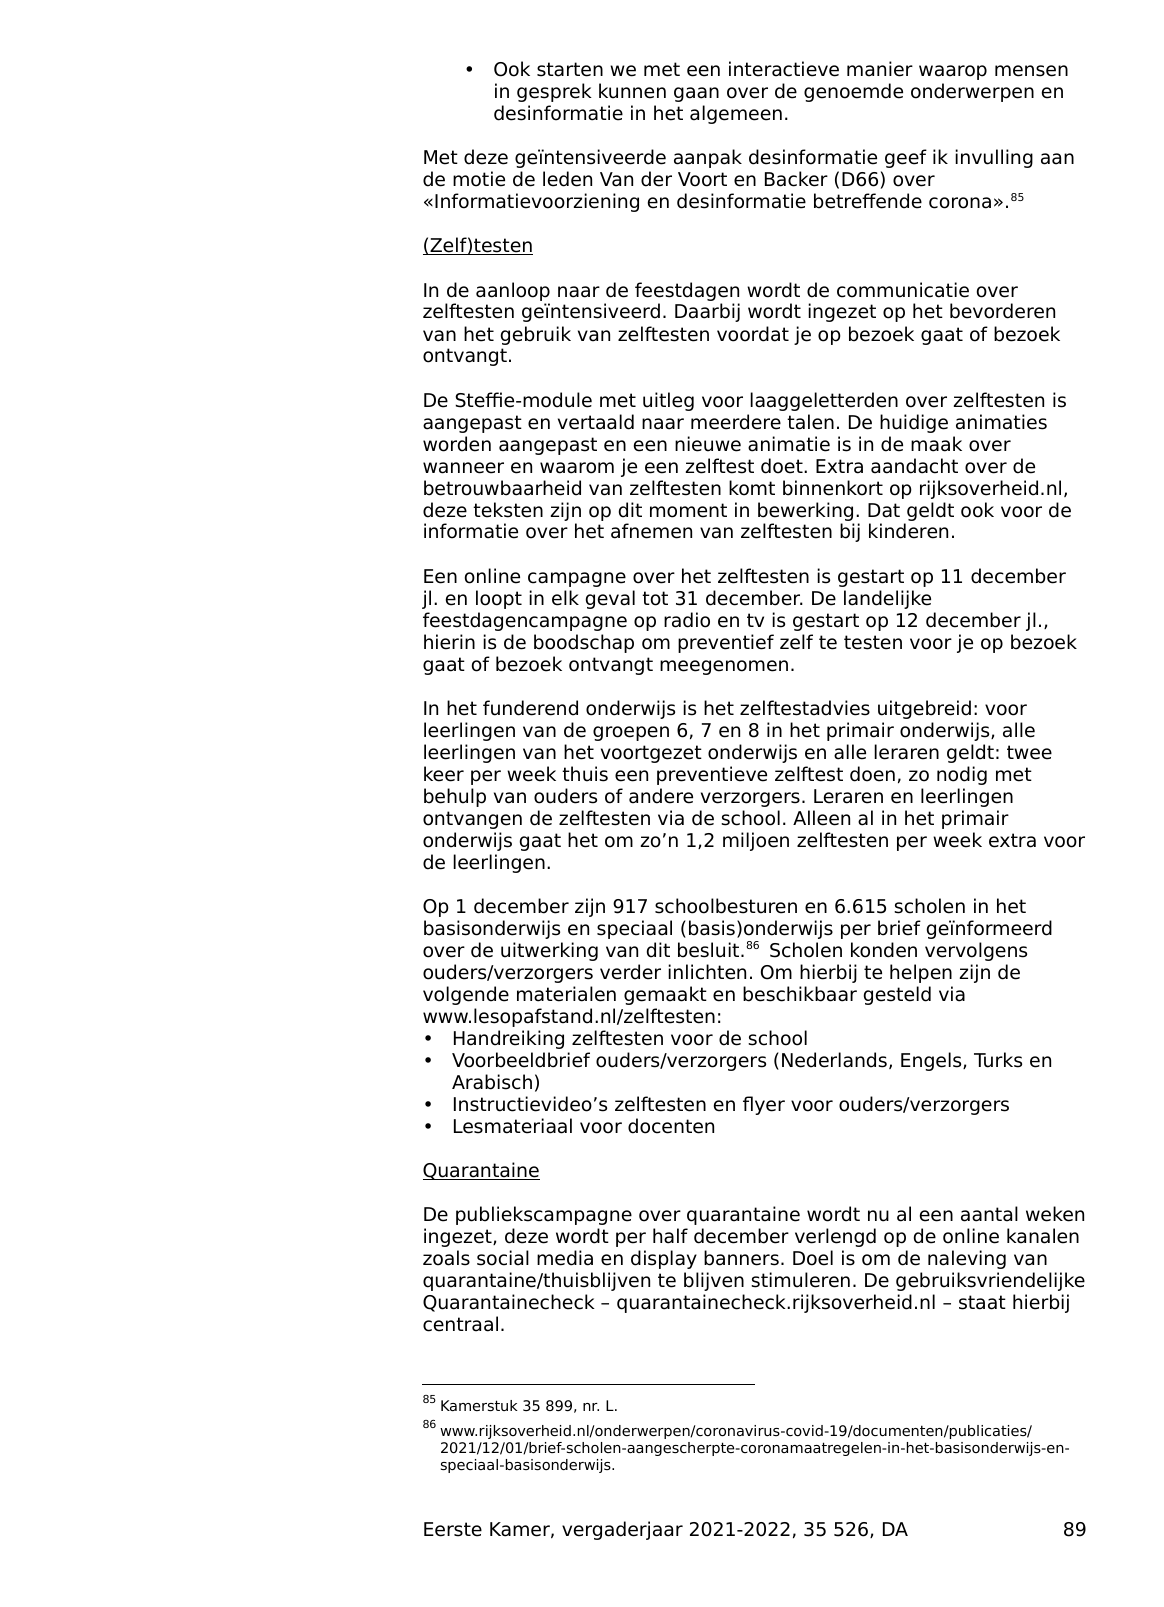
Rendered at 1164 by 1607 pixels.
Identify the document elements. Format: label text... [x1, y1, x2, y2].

text Een online campagne over het zelftesten is gestart op 11 december jl. en loopt in elk geval tot 31 december. De landelijke feestdagencampagne op radio en tv is gestart op 12 december jl., hierin is de boodschap om preventief zelf te testen voor je op bezoek gaat of bezoek ontvangt meegenomen. [422, 566, 1087, 676]
subtitle Quarantaine [422, 1160, 1087, 1182]
text Kamerstuk 35 899, nr. L. [422, 1393, 1087, 1416]
text www.rijksoverheid.nl/onderwerpen/coronavirus-covid-19/documenten/publicaties/2021/12/01/brief-scholen-aangescherpte-coronamaatregelen-in-het-basisonderwijs-en-speciaal-basisonderwijs. [422, 1418, 1087, 1474]
subtitle (Zelf)testen [422, 235, 1087, 257]
text Op 1 december zijn 917 schoolbesturen en 6.615 scholen in het basisonderwijs en speciaal (basis)onderwijs per brief geïnformeerd over de uitwerking van dit besluit. Scholen konden vervolgens ouders/verzorgers verder inlichten. Om hierbij te helpen zijn de volgende materialen gemaakt en beschikbaar gesteld via www.lesopafstand.nl/zelftesten: [422, 896, 1087, 1028]
text In het funderend onderwijs is het zelftestadvies uitgebreid: voor leerlingen van de groepen 6, 7 en 8 in het primair onderwijs, alle leerlingen van het voortgezet onderwijs en alle leraren geldt: twee keer per week thuis een preventieve zelftest doen, zo nodig met behulp van ouders of andere verzorgers. Leraren en leerlingen ontvangen de zelftesten via de school. Alleen al in het primair onderwijs gaat het om zo’n 1,2 miljoen zelftesten per week extra voor de leerlingen. [422, 698, 1087, 873]
text Met deze geïntensiveerde aanpak desinformatie geef ik invulling aan de motie de leden Van der Voort en Backer (D66) over «Informatievoorziening en desinformatie betreffende corona». [422, 147, 1087, 213]
text • Handreiking zelftesten voor de school [422, 1028, 1087, 1049]
text In de aanloop naar de feestdagen wordt de communicatie over zelftesten geïntensiveerd. Daarbij wordt ingezet op het bevorderen van het gebruik van zelftesten voordat je op bezoek gaat of bezoek ontvangt. [422, 279, 1087, 367]
text • Ook starten we met een interactieve manier waarop mensen in gesprek kunnen gaan over de genoemde onderwerpen en desinformatie in het algemeen. [464, 59, 1087, 125]
text De Steffie-module met uitleg voor laaggeletterden over zelftesten is aangepast en vertaald naar meerdere talen. De huidige animaties worden aangepast en een nieuwe animatie is in de maak over wanneer en waarom je een zelftest doet. Extra aandacht over de betrouwbaarheid van zelftesten komt binnenkort op rijksoverheid.nl, deze teksten zijn op dit moment in bewerking. Dat geldt ook voor de informatie over het afnemen van zelftesten bij kinderen. [422, 389, 1087, 543]
text • Instructievideo’s zelftesten en flyer voor ouders/verzorgers [422, 1093, 1087, 1116]
text De publiekscampagne over quarantaine wordt nu al een aantal weken ingezet, deze wordt per half december verlengd op de online kanalen zoals social media en display banners. Doel is om de naleving van quarantaine/thuisblijven te blijven stimuleren. De gebruiksvriendelijke Quarantainecheck – quarantainecheck.rijksoverheid.nl – staat hierbij centraal. [422, 1204, 1087, 1336]
text • Lesmateriaal voor docenten [422, 1116, 1087, 1137]
text • Voorbeeldbrief ouders/verzorgers (Nederlands, Engels, Turks en Arabisch) [422, 1049, 1087, 1093]
